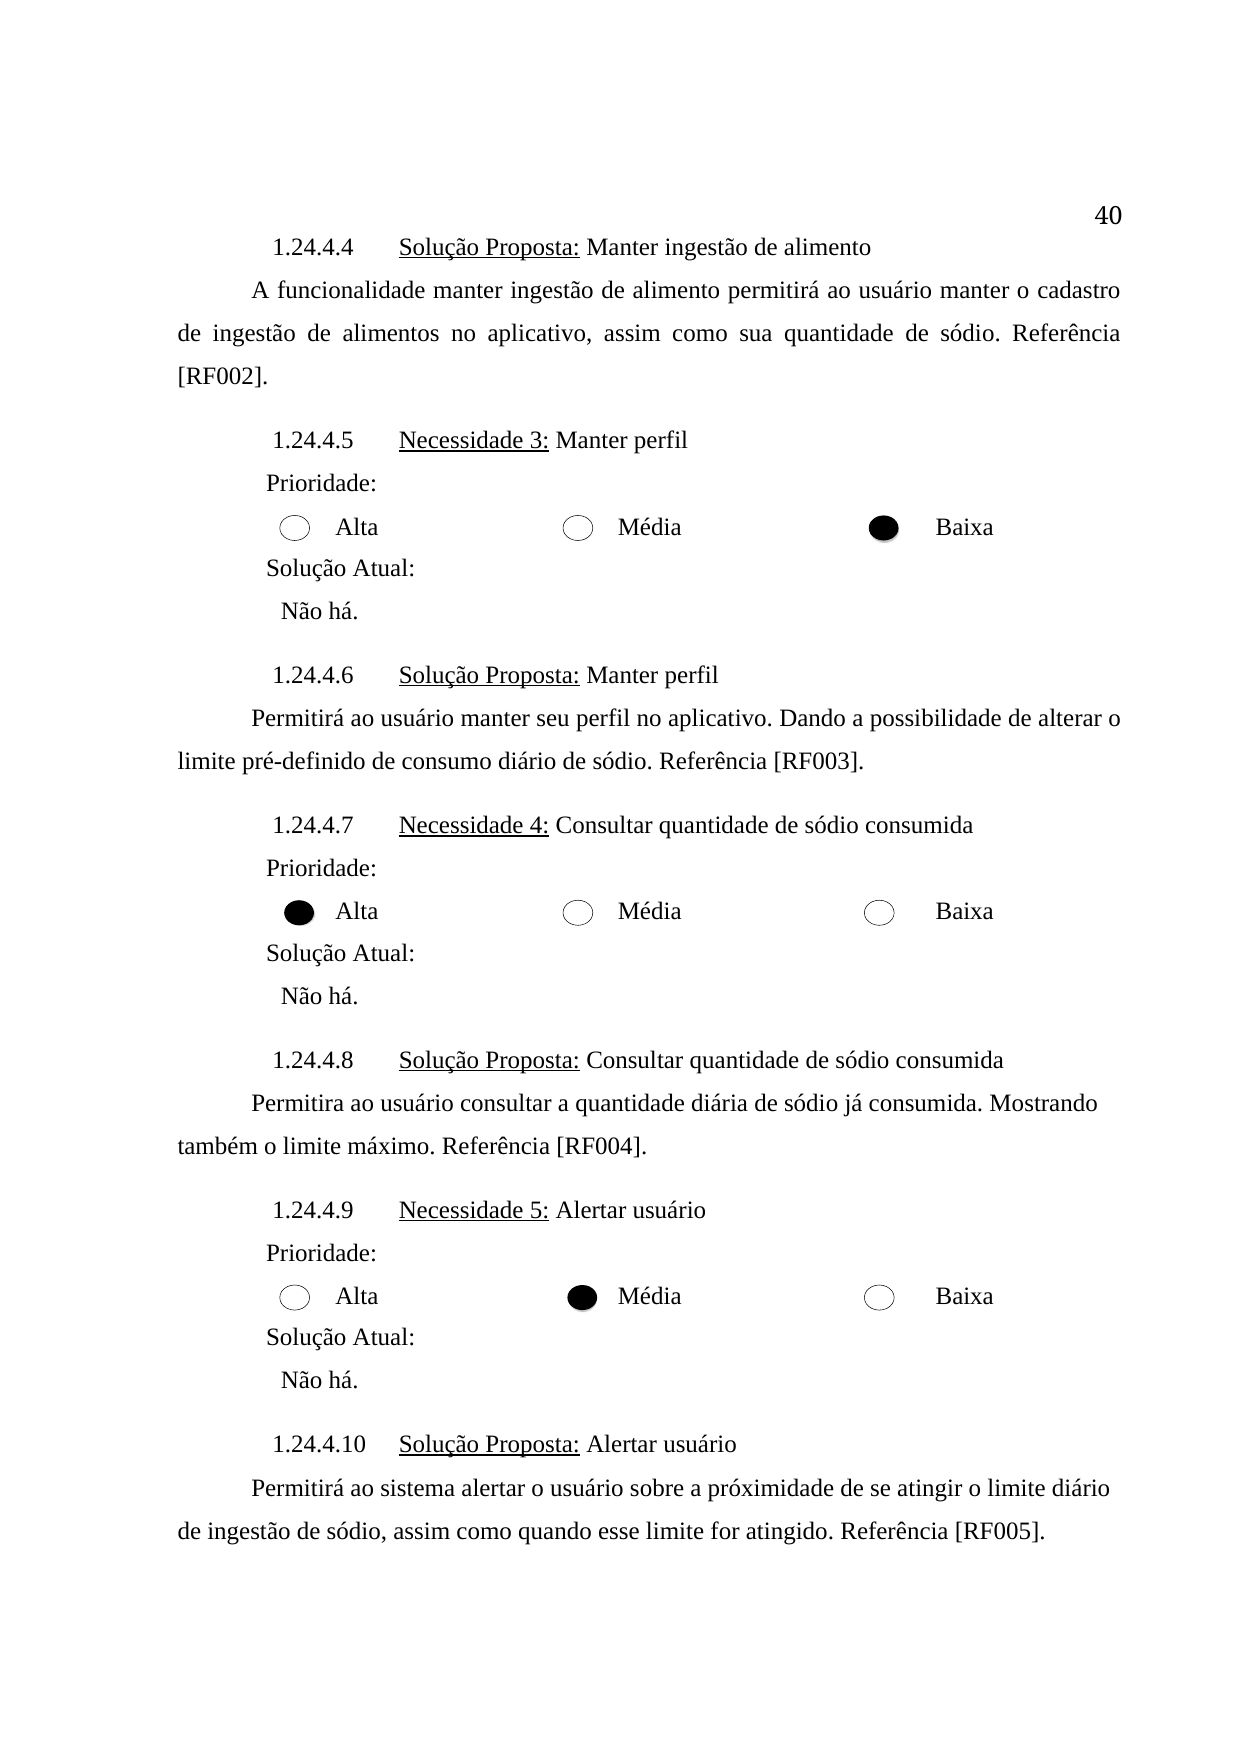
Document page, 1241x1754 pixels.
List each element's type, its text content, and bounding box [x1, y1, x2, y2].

table_header [276, 512, 324, 553]
text Permitirá ao sistema alertar o usuário sobre a próximidade de se atingir o limite diário de ingestão de sódio, assim como quando esse limite for atingido. Referência [RF005]. [177, 1473, 1122, 1544]
subtitle Necessidade 4: Consultar quantidade de sódio consumida [266, 810, 1122, 839]
text Não há. [252, 1366, 1122, 1394]
text Prioridade: [177, 1238, 1122, 1267]
table_header [560, 896, 606, 938]
table_header [861, 512, 924, 553]
text A funcionalidade manter ingestão de alimento permitirá ao usuário manter o cadastro de ingestão de alimentos no aplicativo, assim como sua quantidade de sódio. Referência [RF002]. [177, 275, 1122, 390]
text Prioridade: [177, 468, 1122, 497]
text Solução Atual: [177, 553, 1122, 582]
table_header Baixa [924, 896, 1157, 938]
table_header Alta [324, 1281, 559, 1322]
table_header [276, 896, 324, 938]
table_header Média [606, 1281, 861, 1322]
text Permitira ao usuário consultar a quantidade diária de sódio já consumida. Mostrando também o limite máximo. Referência [RF004]. [177, 1088, 1122, 1160]
text Não há. [252, 596, 1122, 625]
table_header Baixa [924, 512, 1157, 553]
text Permitirá ao usuário manter seu perfil no aplicativo. Dando a possibilidade de alterar o limite pré-definido de consumo diário de sódio. Referência [RF003]. [177, 703, 1122, 775]
table_header Média [606, 896, 861, 938]
table_header Baixa [924, 1281, 1157, 1322]
subtitle Necessidade 5: Alertar usuário [266, 1195, 1122, 1224]
table_header Alta [324, 896, 559, 938]
table_header [861, 896, 924, 938]
text Não há. [252, 981, 1122, 1009]
text Solução Atual: [177, 938, 1122, 966]
table_header [276, 1281, 324, 1322]
subtitle Solução Proposta: Manter perfil [266, 660, 1122, 689]
text Prioridade: [177, 853, 1122, 882]
subtitle Solução Proposta: Consultar quantidade de sódio consumida [266, 1045, 1122, 1073]
subtitle Solução Proposta: Alertar usuário [266, 1429, 1122, 1458]
table_header [861, 1281, 924, 1322]
table_header [560, 1281, 606, 1322]
table_header Média [606, 512, 861, 553]
subtitle Necessidade 3: Manter perfil [266, 425, 1122, 454]
table_header Alta [324, 512, 559, 553]
text Solução Atual: [177, 1322, 1122, 1351]
subtitle Solução Proposta: Manter ingestão de alimento [266, 232, 1122, 261]
table_header [560, 512, 606, 553]
